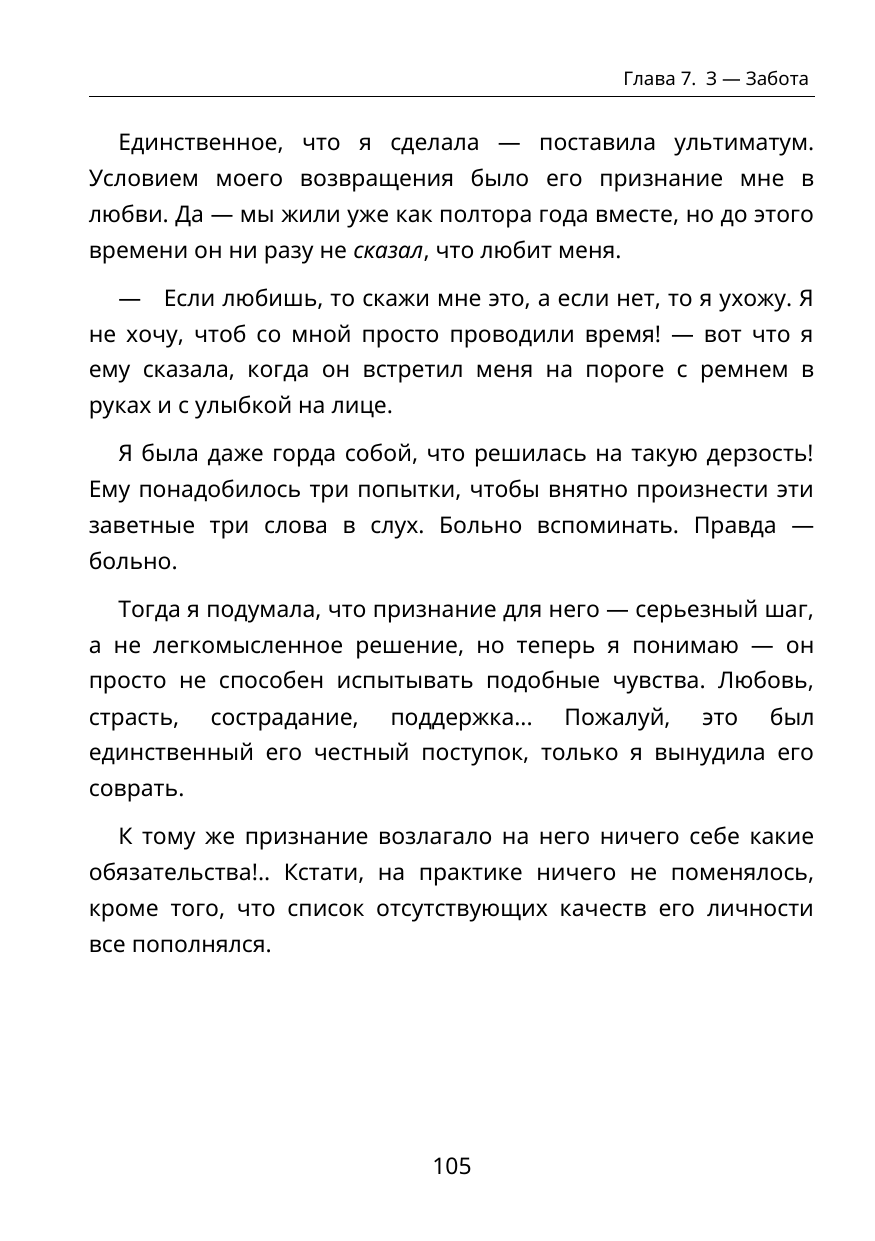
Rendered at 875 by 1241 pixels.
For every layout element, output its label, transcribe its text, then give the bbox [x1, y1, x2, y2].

text Тогда я подумала, что признание для него — серьезный шаг, а не легкомысленное решение, но теперь я понимаю — он просто не способен испытывать подобные чувства. Любовь, страсть, сострадание, поддержка... Пожалуй, это был единственный его честный поступок, только я вынудила его соврать. [88, 593, 815, 803]
list Если любишь, то скажи мне это, а если нет, то я ухожу. Я не хочу, чтоб со мной просто проводили время! — вот что я ему сказала, когда он встретил меня на пороге с ремнем в руках и с улыбкой на лице. [88, 282, 815, 421]
text Единственное, что я сделала — поставила ультиматум. Условием моего возвращения было его признание мне в любви. Да — мы жили уже как полтора года вместе, но до этого времени он ни разу не сказал, что любит меня. [88, 126, 815, 265]
text К тому же признание возлагало на него ничего себе какие обязательства!.. Кстати, на практике ничего не поменялось, кроме того, что список отсутствующих качеств его личности все пополнялся. [88, 820, 815, 959]
text Я была даже горда собой, что решилась на такую дерзость! Ему понадобилось три попытки, чтобы внятно произнести эти заветные три слова в слух. Больно вспоминать. Правда — больно. [88, 437, 815, 576]
